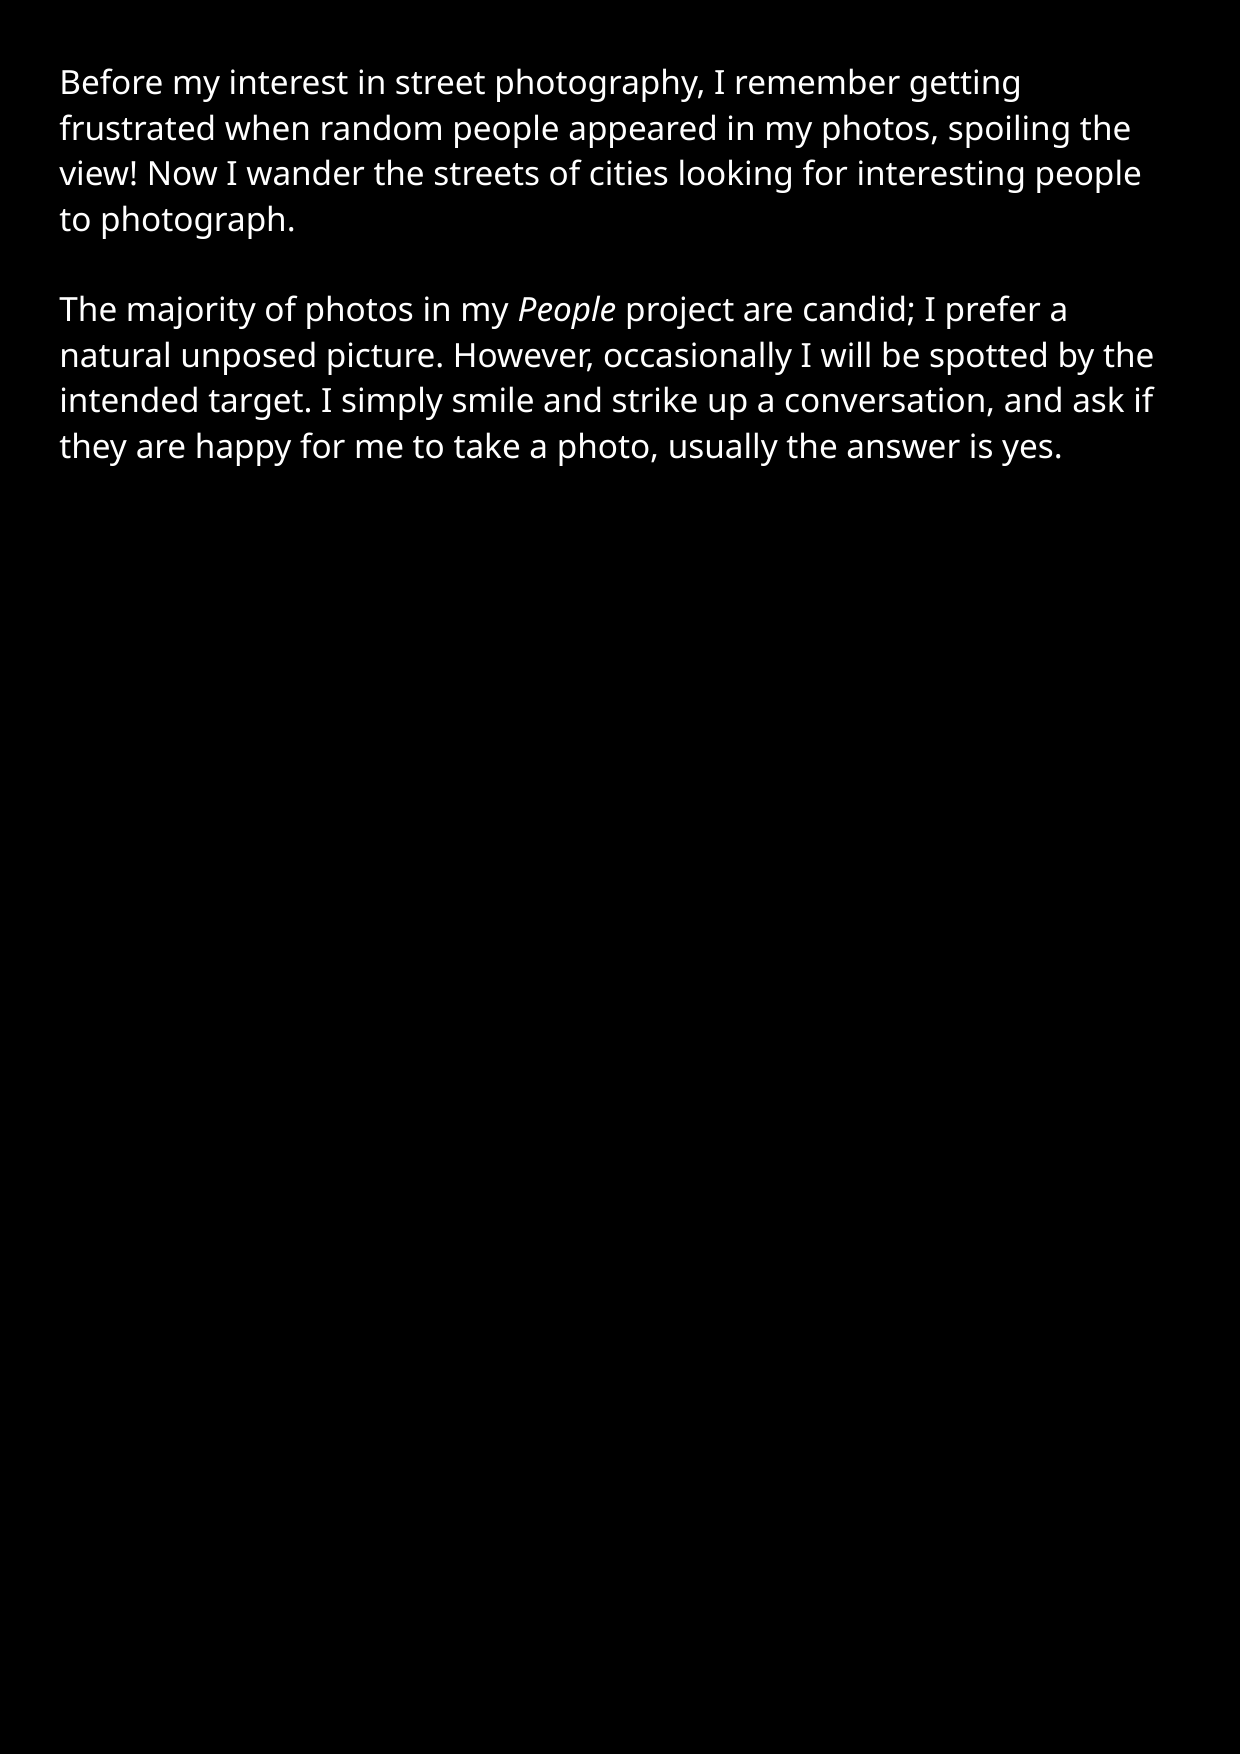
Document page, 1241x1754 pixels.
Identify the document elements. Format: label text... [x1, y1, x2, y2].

text Before my interest in street photography, I remember getting frustrated when random people appeared in my photos, spoiling the view! Now I wander the streets of cities looking for interesting people to photograph. [59, 59, 1181, 241]
text The majority of photos in my People project are candid; I prefer a natural unposed picture. However, occasionally I will be spotted by the intended target. I simply smile and strike up a conversation, and ask if they are happy for me to take a photo, usually the answer is yes. [59, 286, 1181, 468]
